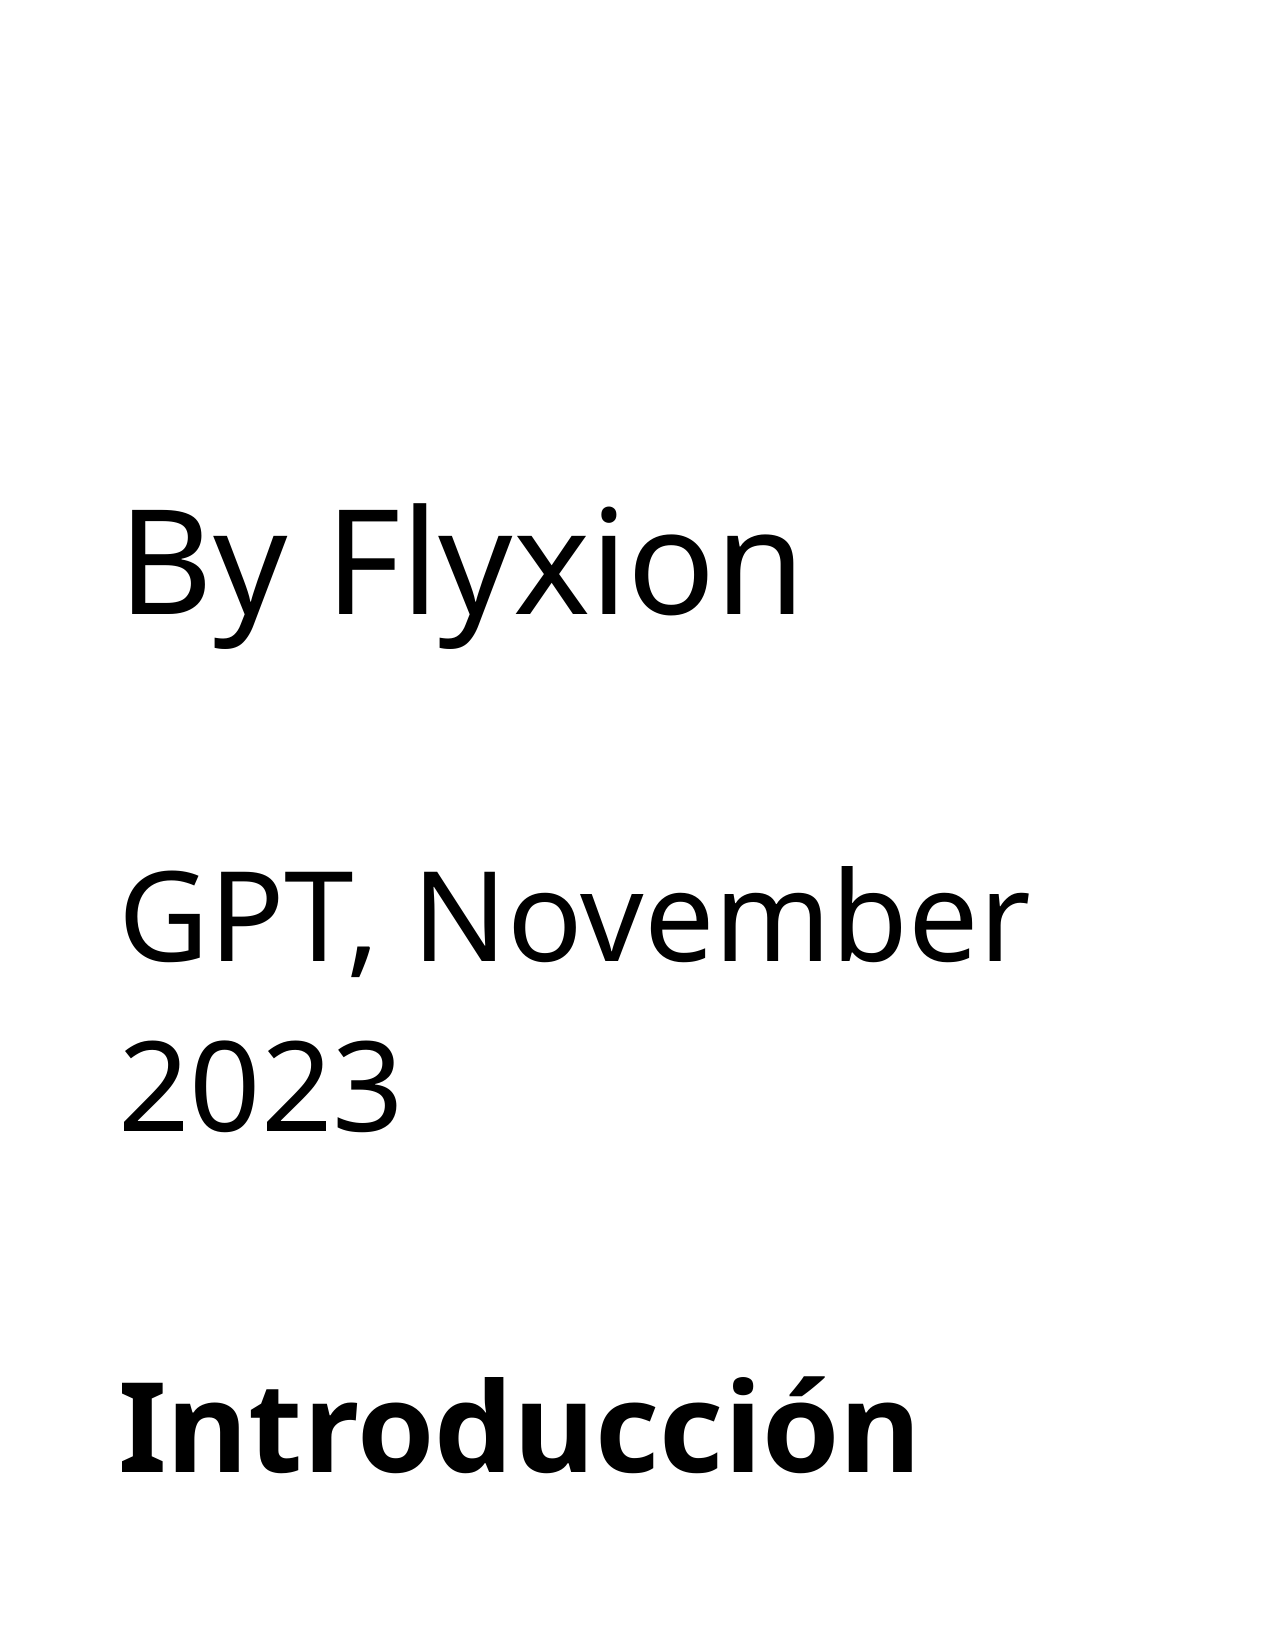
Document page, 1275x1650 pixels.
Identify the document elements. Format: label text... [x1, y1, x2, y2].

text By Flyxion [118, 118, 1157, 657]
text Introducción [118, 1168, 1157, 1509]
text GPT, November 2023 [118, 828, 1157, 1168]
